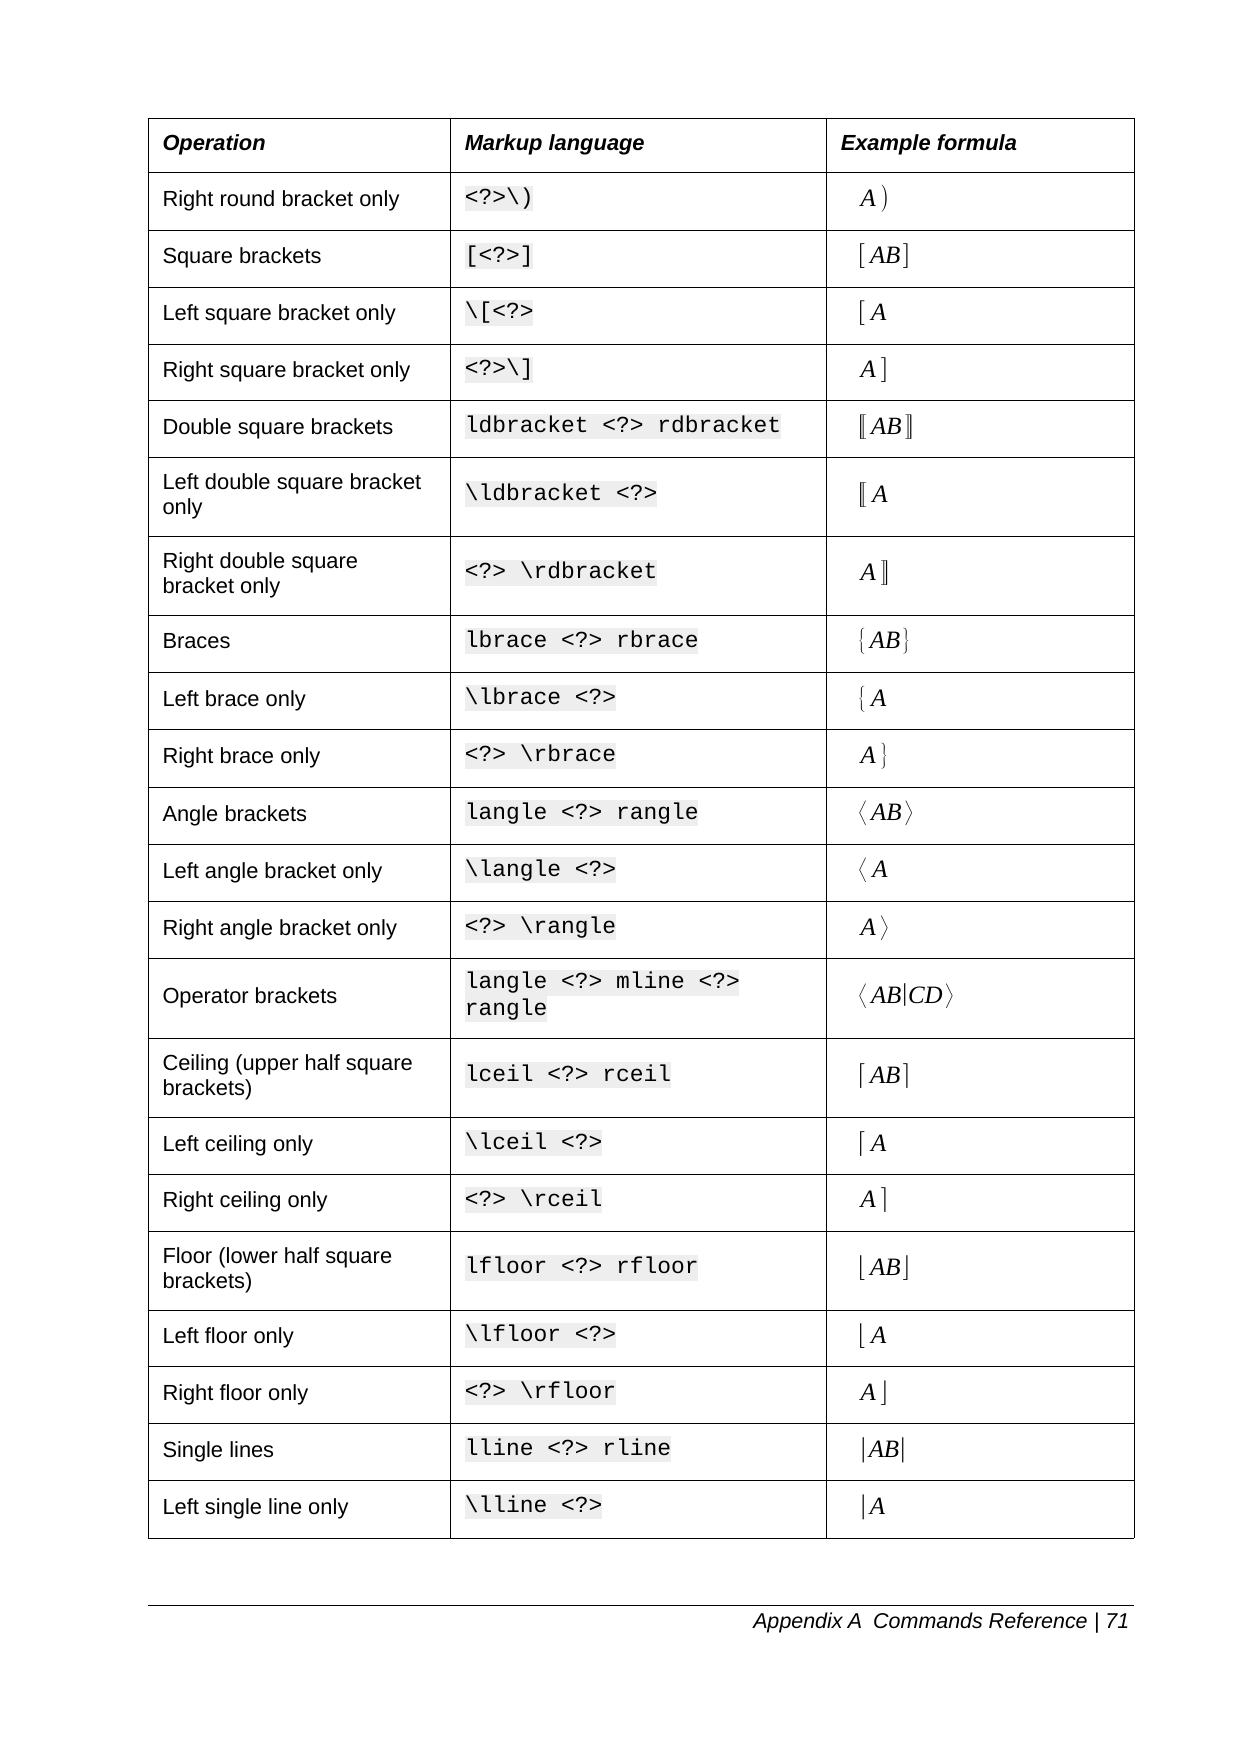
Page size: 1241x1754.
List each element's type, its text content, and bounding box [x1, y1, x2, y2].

table_cell [827, 902, 1134, 958]
table_cell Ceiling (upper half square brackets) [149, 1039, 450, 1117]
table_cell [827, 537, 1134, 614]
table_cell Left angle bracket only [149, 845, 450, 901]
table_cell Right double square bracket only [149, 537, 450, 614]
table_cell lceil <?> rceil [451, 1039, 826, 1117]
table_cell [827, 1311, 1134, 1366]
table_cell <?> \rdbracket [451, 537, 826, 614]
table_cell lbrace <?> rbrace [451, 616, 826, 672]
table_cell Single lines [149, 1424, 450, 1480]
table_cell [827, 1481, 1134, 1537]
table_cell Left single line only [149, 1481, 450, 1537]
table_cell [827, 1367, 1134, 1423]
table_cell [827, 845, 1134, 901]
table_cell Right round bracket only [149, 173, 450, 230]
table_cell [827, 730, 1134, 787]
table_cell [<?>] [451, 231, 826, 287]
table_cell Right ceiling only [149, 1175, 450, 1231]
table_cell [827, 616, 1134, 672]
table_cell Right angle bracket only [149, 902, 450, 958]
table_cell \lbrace <?> [451, 673, 826, 729]
table_cell Right square bracket only [149, 345, 450, 400]
table_cell Operator brackets [149, 959, 450, 1038]
table_cell Right brace only [149, 730, 450, 787]
table_cell Left double square bracket only [149, 458, 450, 536]
table_cell <?> \rangle [451, 902, 826, 958]
table_cell lfloor <?> rfloor [451, 1232, 826, 1309]
table_cell Braces [149, 616, 450, 672]
table_header Markup language [451, 119, 826, 172]
table_cell <?>\] [451, 345, 826, 400]
table_cell Angle brackets [149, 788, 450, 844]
table_cell [827, 1039, 1134, 1117]
table_cell [827, 288, 1134, 343]
table_cell \[<?> [451, 288, 826, 343]
table_cell Square brackets [149, 231, 450, 287]
table_cell \ldbracket <?> [451, 458, 826, 536]
table_cell \lline <?> [451, 1481, 826, 1537]
table_cell [827, 1118, 1134, 1174]
table_cell [827, 1175, 1134, 1231]
table_cell <?>\) [451, 173, 826, 230]
table_cell [827, 231, 1134, 287]
table_cell Left floor only [149, 1311, 450, 1366]
table_cell [827, 788, 1134, 844]
table_cell <?> \rceil [451, 1175, 826, 1231]
table_cell Double square brackets [149, 401, 450, 457]
table_cell [827, 1232, 1134, 1309]
table_header Operation [149, 119, 450, 172]
table_cell \langle <?> [451, 845, 826, 901]
table_cell [827, 959, 1134, 1038]
table_cell [827, 401, 1134, 457]
table_cell [827, 458, 1134, 536]
table_cell Left brace only [149, 673, 450, 729]
table_cell lline <?> rline [451, 1424, 826, 1480]
table_cell [827, 673, 1134, 729]
table_cell ldbracket <?> rdbracket [451, 401, 826, 457]
table_cell \lceil <?> [451, 1118, 826, 1174]
table_cell [827, 173, 1134, 230]
table_cell [827, 1424, 1134, 1480]
table_header Example formula [827, 119, 1134, 172]
table_cell Right floor only [149, 1367, 450, 1423]
table_cell Floor (lower half square brackets) [149, 1232, 450, 1309]
table_cell Left square bracket only [149, 288, 450, 343]
table_cell <?> \rfloor [451, 1367, 826, 1423]
table_cell [827, 345, 1134, 400]
table_cell <?> \rbrace [451, 730, 826, 787]
table_cell \lfloor <?> [451, 1311, 826, 1366]
table_cell langle <?> rangle [451, 788, 826, 844]
table_cell Left ceiling only [149, 1118, 450, 1174]
table_cell langle <?> mline <?> rangle [451, 959, 826, 1038]
